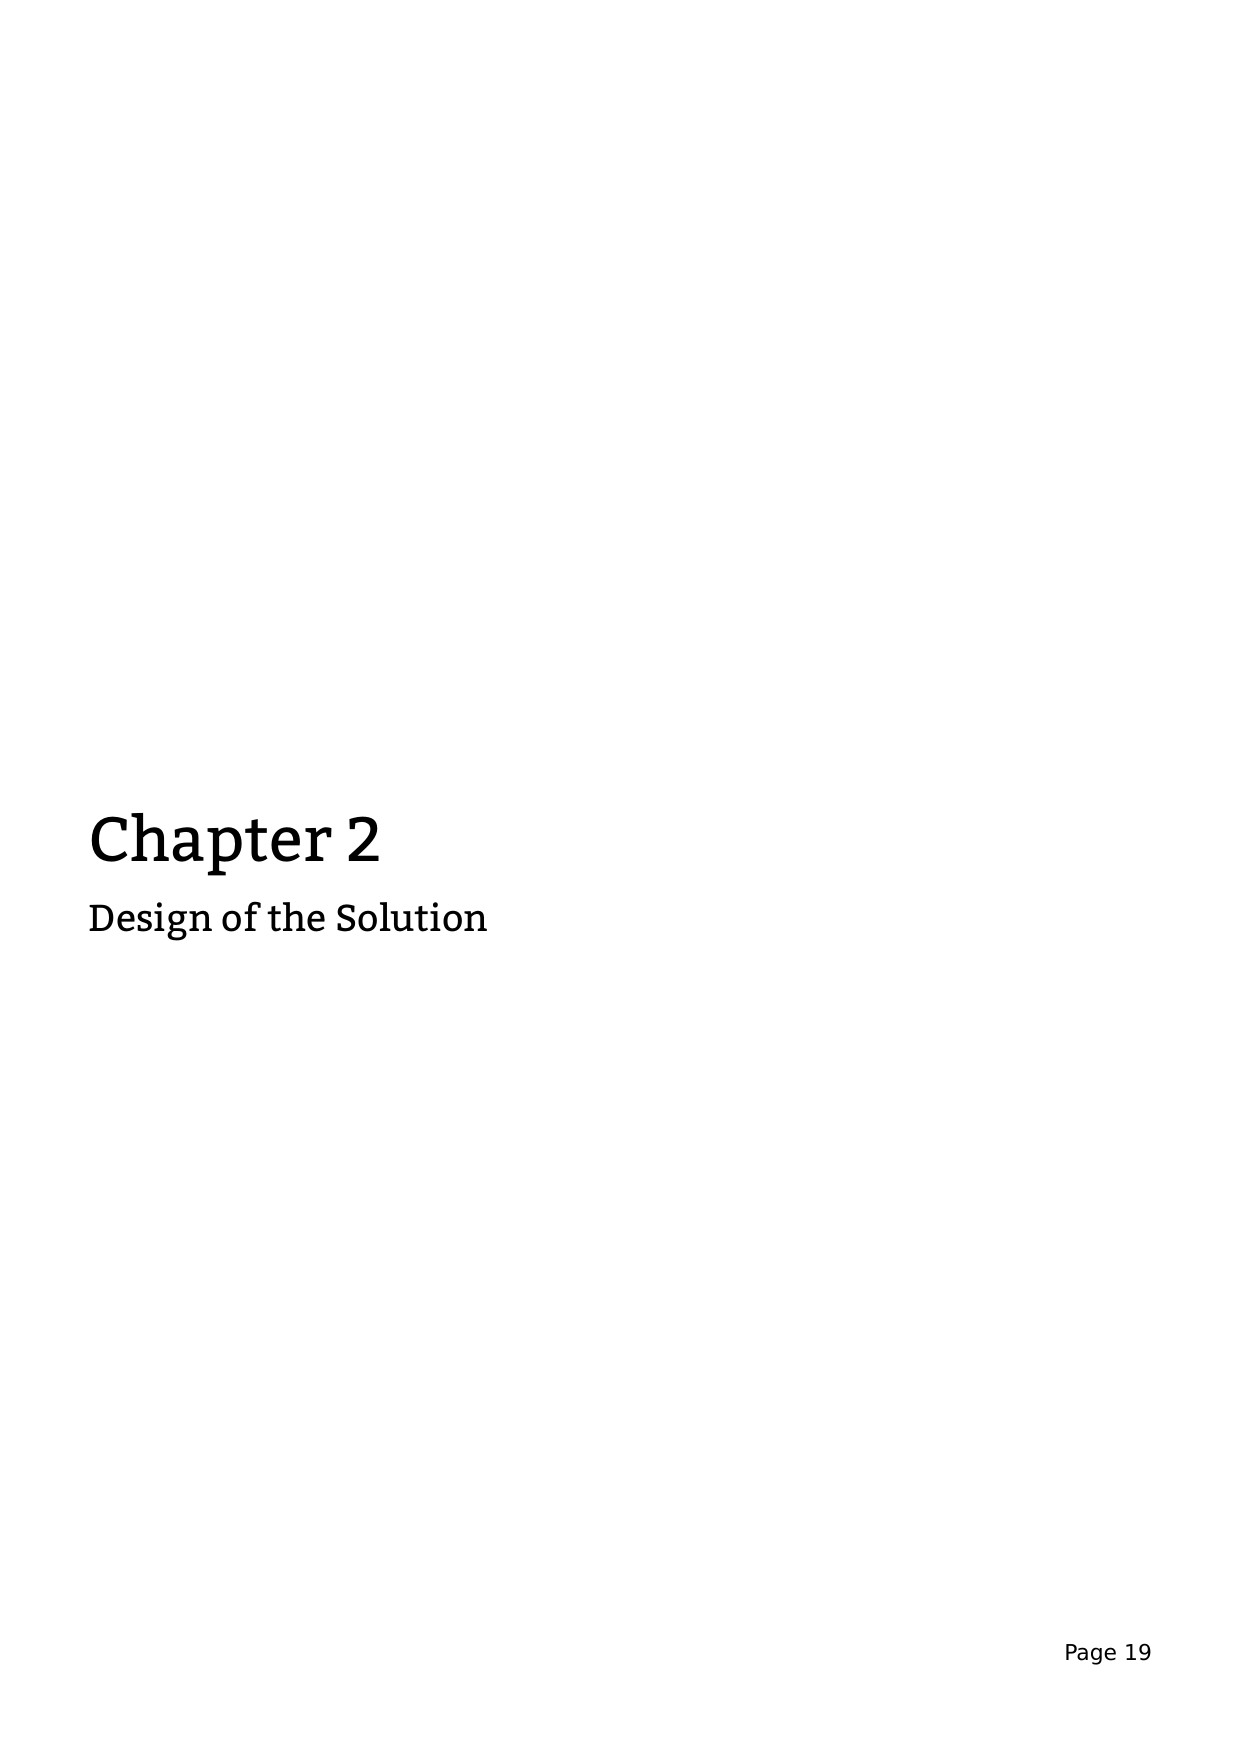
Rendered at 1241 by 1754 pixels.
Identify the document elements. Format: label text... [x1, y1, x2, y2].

subtitle Design of the Solution [88, 894, 1152, 939]
title Chapter 2 [88, 801, 1152, 876]
